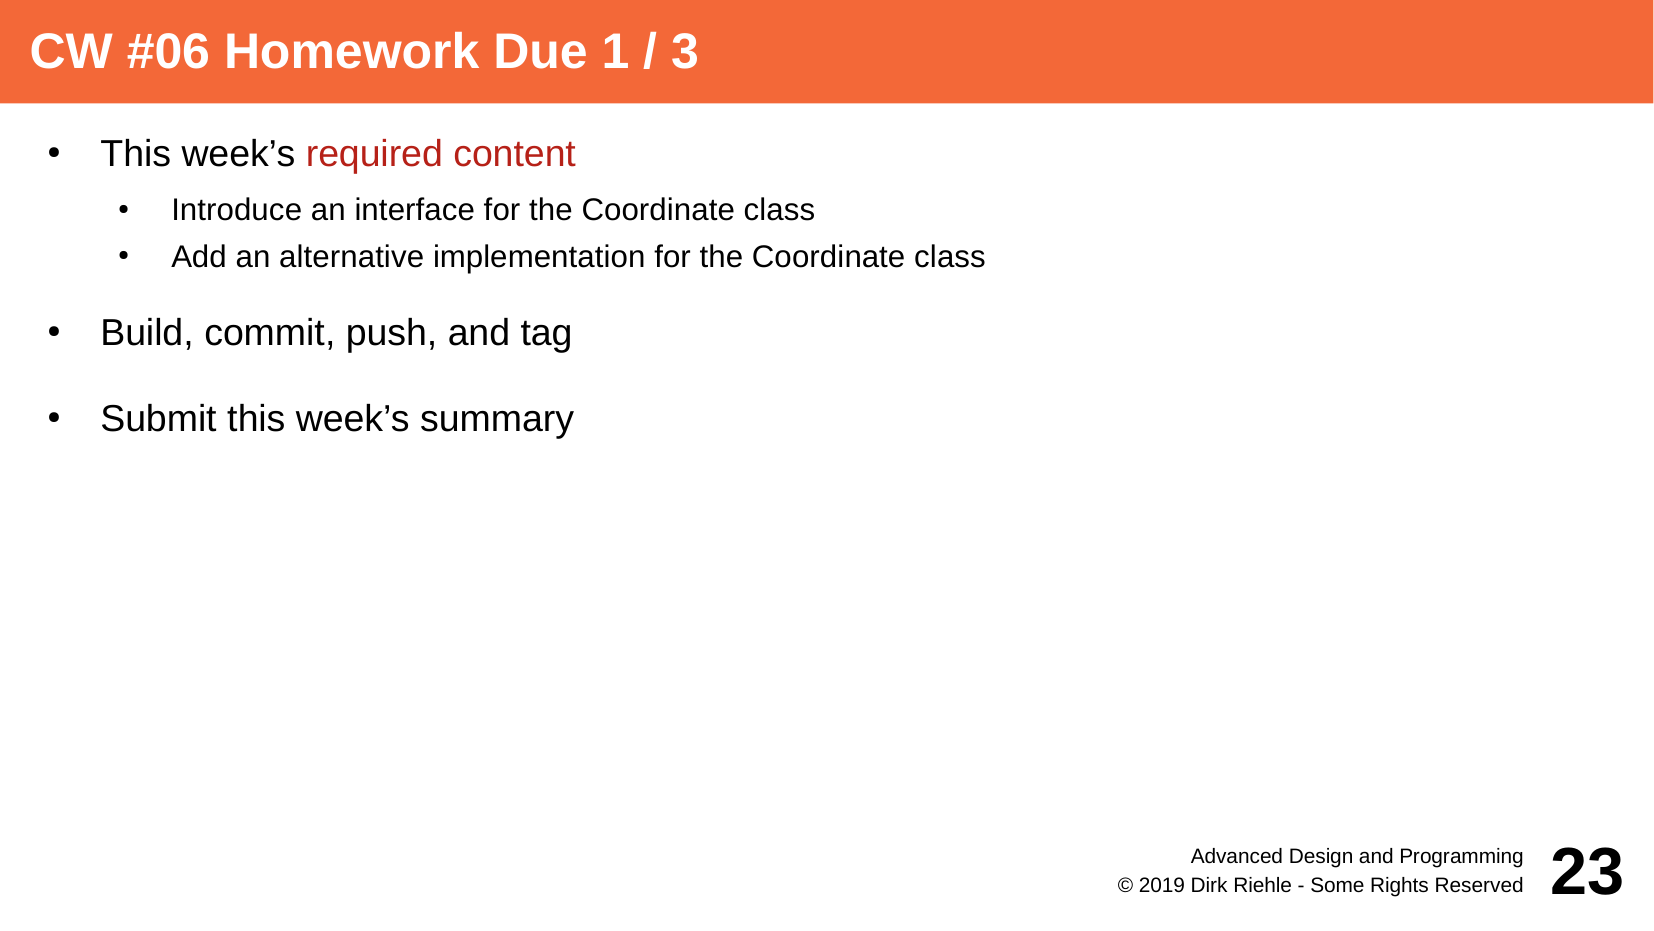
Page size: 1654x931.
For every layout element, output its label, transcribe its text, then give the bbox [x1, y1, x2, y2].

list This week’s required content Introduce an interface for the Coordinate class Add an alternative implementation for the Coordinate class Build, commit, push, and tag Submit this week’s summary [29, 132, 1625, 813]
title CW #06 Homework Due 1 / 3 [0, 0, 1654, 104]
